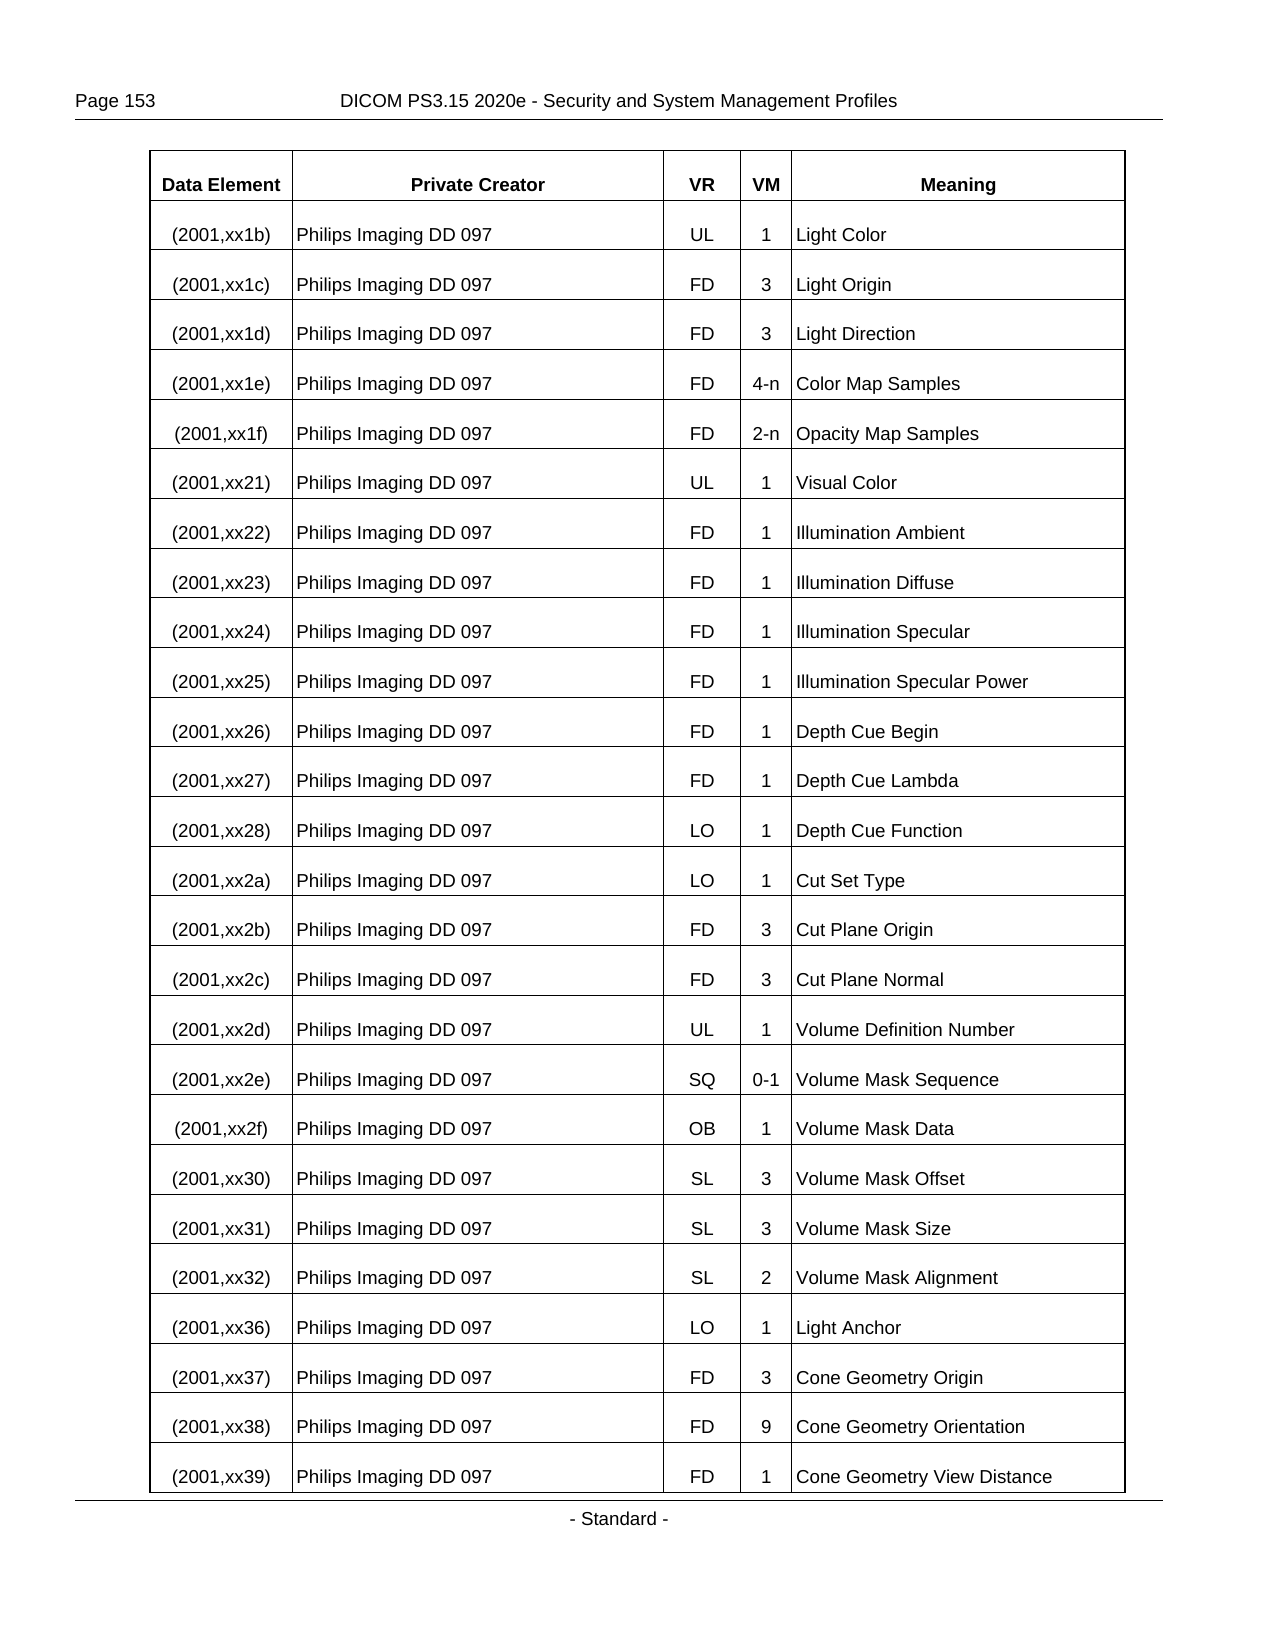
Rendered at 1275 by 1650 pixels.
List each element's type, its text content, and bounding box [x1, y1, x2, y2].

table_cell 1 [741, 549, 791, 597]
table_cell Volume Mask Alignment [792, 1244, 1124, 1293]
table_header Private Creator [293, 151, 663, 200]
table_cell 1 [741, 698, 791, 746]
table_cell SL [664, 1244, 740, 1293]
table_cell SL [664, 1145, 740, 1193]
table_cell Philips Imaging DD 097 [293, 946, 663, 995]
table_cell (2001,xx30) [151, 1145, 292, 1193]
table_cell 3 [741, 1145, 791, 1193]
table_header Data Element [151, 151, 292, 200]
table_cell (2001,xx25) [151, 648, 292, 697]
table_cell Opacity Map Samples [792, 400, 1124, 448]
table_cell (2001,xx1b) [151, 201, 292, 249]
table_cell 1 [741, 847, 791, 895]
table_cell Philips Imaging DD 097 [293, 747, 663, 796]
table_cell Illumination Specular [792, 598, 1124, 647]
table_cell (2001,xx38) [151, 1393, 292, 1442]
table_cell 1 [741, 648, 791, 697]
table_cell (2001,xx39) [151, 1443, 292, 1492]
table_cell Volume Mask Sequence [792, 1045, 1124, 1094]
table_cell 1 [741, 1294, 791, 1342]
table_cell (2001,xx2d) [151, 996, 292, 1044]
table_cell FD [664, 1443, 740, 1492]
table_cell FD [664, 250, 740, 299]
table_cell Color Map Samples [792, 350, 1124, 398]
table_header VM [741, 151, 791, 200]
table_cell FD [664, 400, 740, 448]
table_cell Philips Imaging DD 097 [293, 449, 663, 498]
table_cell Philips Imaging DD 097 [293, 797, 663, 846]
table_cell Cone Geometry Origin [792, 1344, 1124, 1392]
table_cell FD [664, 747, 740, 796]
table_cell (2001,xx23) [151, 549, 292, 597]
table_cell Cone Geometry Orientation [792, 1393, 1124, 1442]
table_cell (2001,xx1f) [151, 400, 292, 448]
table_cell Visual Color [792, 449, 1124, 498]
table_cell FD [664, 300, 740, 349]
table_cell 1 [741, 1443, 791, 1492]
table_cell Light Origin [792, 250, 1124, 299]
table_cell FD [664, 598, 740, 647]
table_cell (2001,xx1e) [151, 350, 292, 398]
table_cell (2001,xx1d) [151, 300, 292, 349]
table_cell (2001,xx32) [151, 1244, 292, 1293]
table_cell Illumination Ambient [792, 499, 1124, 547]
table_cell Philips Imaging DD 097 [293, 648, 663, 697]
table_cell (2001,xx31) [151, 1195, 292, 1243]
table_cell Philips Imaging DD 097 [293, 1045, 663, 1094]
table_cell Philips Imaging DD 097 [293, 1244, 663, 1293]
table_cell Philips Imaging DD 097 [293, 201, 663, 249]
table_cell Light Color [792, 201, 1124, 249]
table_cell (2001,xx2f) [151, 1095, 292, 1144]
table_cell (2001,xx26) [151, 698, 292, 746]
table_cell UL [664, 201, 740, 249]
table_cell 9 [741, 1393, 791, 1442]
table_cell Depth Cue Begin [792, 698, 1124, 746]
table_cell SL [664, 1195, 740, 1243]
table_cell Philips Imaging DD 097 [293, 698, 663, 746]
table_cell 3 [741, 300, 791, 349]
table_cell Philips Imaging DD 097 [293, 1344, 663, 1392]
table_cell (2001,xx2b) [151, 896, 292, 945]
table_cell Philips Imaging DD 097 [293, 400, 663, 448]
table_cell UL [664, 449, 740, 498]
table_cell UL [664, 996, 740, 1044]
table_cell Philips Imaging DD 097 [293, 300, 663, 349]
table_cell 3 [741, 896, 791, 945]
table_cell LO [664, 847, 740, 895]
table_cell (2001,xx22) [151, 499, 292, 547]
table_cell FD [664, 648, 740, 697]
table_cell Cone Geometry View Distance [792, 1443, 1124, 1492]
table_cell FD [664, 350, 740, 398]
table_cell 3 [741, 1195, 791, 1243]
table_cell FD [664, 499, 740, 547]
table_cell Philips Imaging DD 097 [293, 499, 663, 547]
table_cell Philips Imaging DD 097 [293, 1145, 663, 1193]
table_cell Philips Imaging DD 097 [293, 350, 663, 398]
table_cell Philips Imaging DD 097 [293, 996, 663, 1044]
table_cell 2 [741, 1244, 791, 1293]
table_cell Cut Plane Normal [792, 946, 1124, 995]
table_cell Cut Set Type [792, 847, 1124, 895]
table_cell FD [664, 1344, 740, 1392]
table_cell Cut Plane Origin [792, 896, 1124, 945]
table_cell Philips Imaging DD 097 [293, 1195, 663, 1243]
table_cell (2001,xx27) [151, 747, 292, 796]
table_cell 1 [741, 996, 791, 1044]
table_cell 3 [741, 946, 791, 995]
table_cell 1 [741, 449, 791, 498]
table_cell Philips Imaging DD 097 [293, 1294, 663, 1342]
table_cell Philips Imaging DD 097 [293, 896, 663, 945]
table_cell (2001,xx21) [151, 449, 292, 498]
table_cell 3 [741, 250, 791, 299]
table_cell Volume Definition Number [792, 996, 1124, 1044]
table_cell FD [664, 698, 740, 746]
table_cell Depth Cue Lambda [792, 747, 1124, 796]
table_cell Volume Mask Size [792, 1195, 1124, 1243]
table_cell SQ [664, 1045, 740, 1094]
table_cell Volume Mask Data [792, 1095, 1124, 1144]
table_cell (2001,xx36) [151, 1294, 292, 1342]
table_cell (2001,xx2c) [151, 946, 292, 995]
table_header Meaning [792, 151, 1124, 200]
table_cell 1 [741, 499, 791, 547]
table_cell FD [664, 946, 740, 995]
table_cell Philips Imaging DD 097 [293, 1393, 663, 1442]
table_cell Light Direction [792, 300, 1124, 349]
table_cell Light Anchor [792, 1294, 1124, 1342]
table_cell 3 [741, 1344, 791, 1392]
table_cell Philips Imaging DD 097 [293, 847, 663, 895]
table_cell (2001,xx1c) [151, 250, 292, 299]
table_cell 0-1 [741, 1045, 791, 1094]
table_cell 1 [741, 797, 791, 846]
table_cell 4-n [741, 350, 791, 398]
table_cell 1 [741, 747, 791, 796]
table_cell Philips Imaging DD 097 [293, 549, 663, 597]
table_cell Illumination Diffuse [792, 549, 1124, 597]
table_cell (2001,xx2a) [151, 847, 292, 895]
table_cell (2001,xx24) [151, 598, 292, 647]
table_cell 1 [741, 201, 791, 249]
table_cell 1 [741, 1095, 791, 1144]
table_cell Volume Mask Offset [792, 1145, 1124, 1193]
table_cell Philips Imaging DD 097 [293, 1443, 663, 1492]
table_cell 2-n [741, 400, 791, 448]
table_header VR [664, 151, 740, 200]
table_cell LO [664, 1294, 740, 1342]
table_cell OB [664, 1095, 740, 1144]
table_cell LO [664, 797, 740, 846]
table_cell Depth Cue Function [792, 797, 1124, 846]
table_cell Philips Imaging DD 097 [293, 598, 663, 647]
table_cell (2001,xx28) [151, 797, 292, 846]
table_cell Illumination Specular Power [792, 648, 1124, 697]
table_cell Philips Imaging DD 097 [293, 1095, 663, 1144]
table_cell FD [664, 896, 740, 945]
table_cell FD [664, 549, 740, 597]
table_cell Philips Imaging DD 097 [293, 250, 663, 299]
table_cell (2001,xx2e) [151, 1045, 292, 1094]
table_cell FD [664, 1393, 740, 1442]
table_cell (2001,xx37) [151, 1344, 292, 1392]
table_cell 1 [741, 598, 791, 647]
